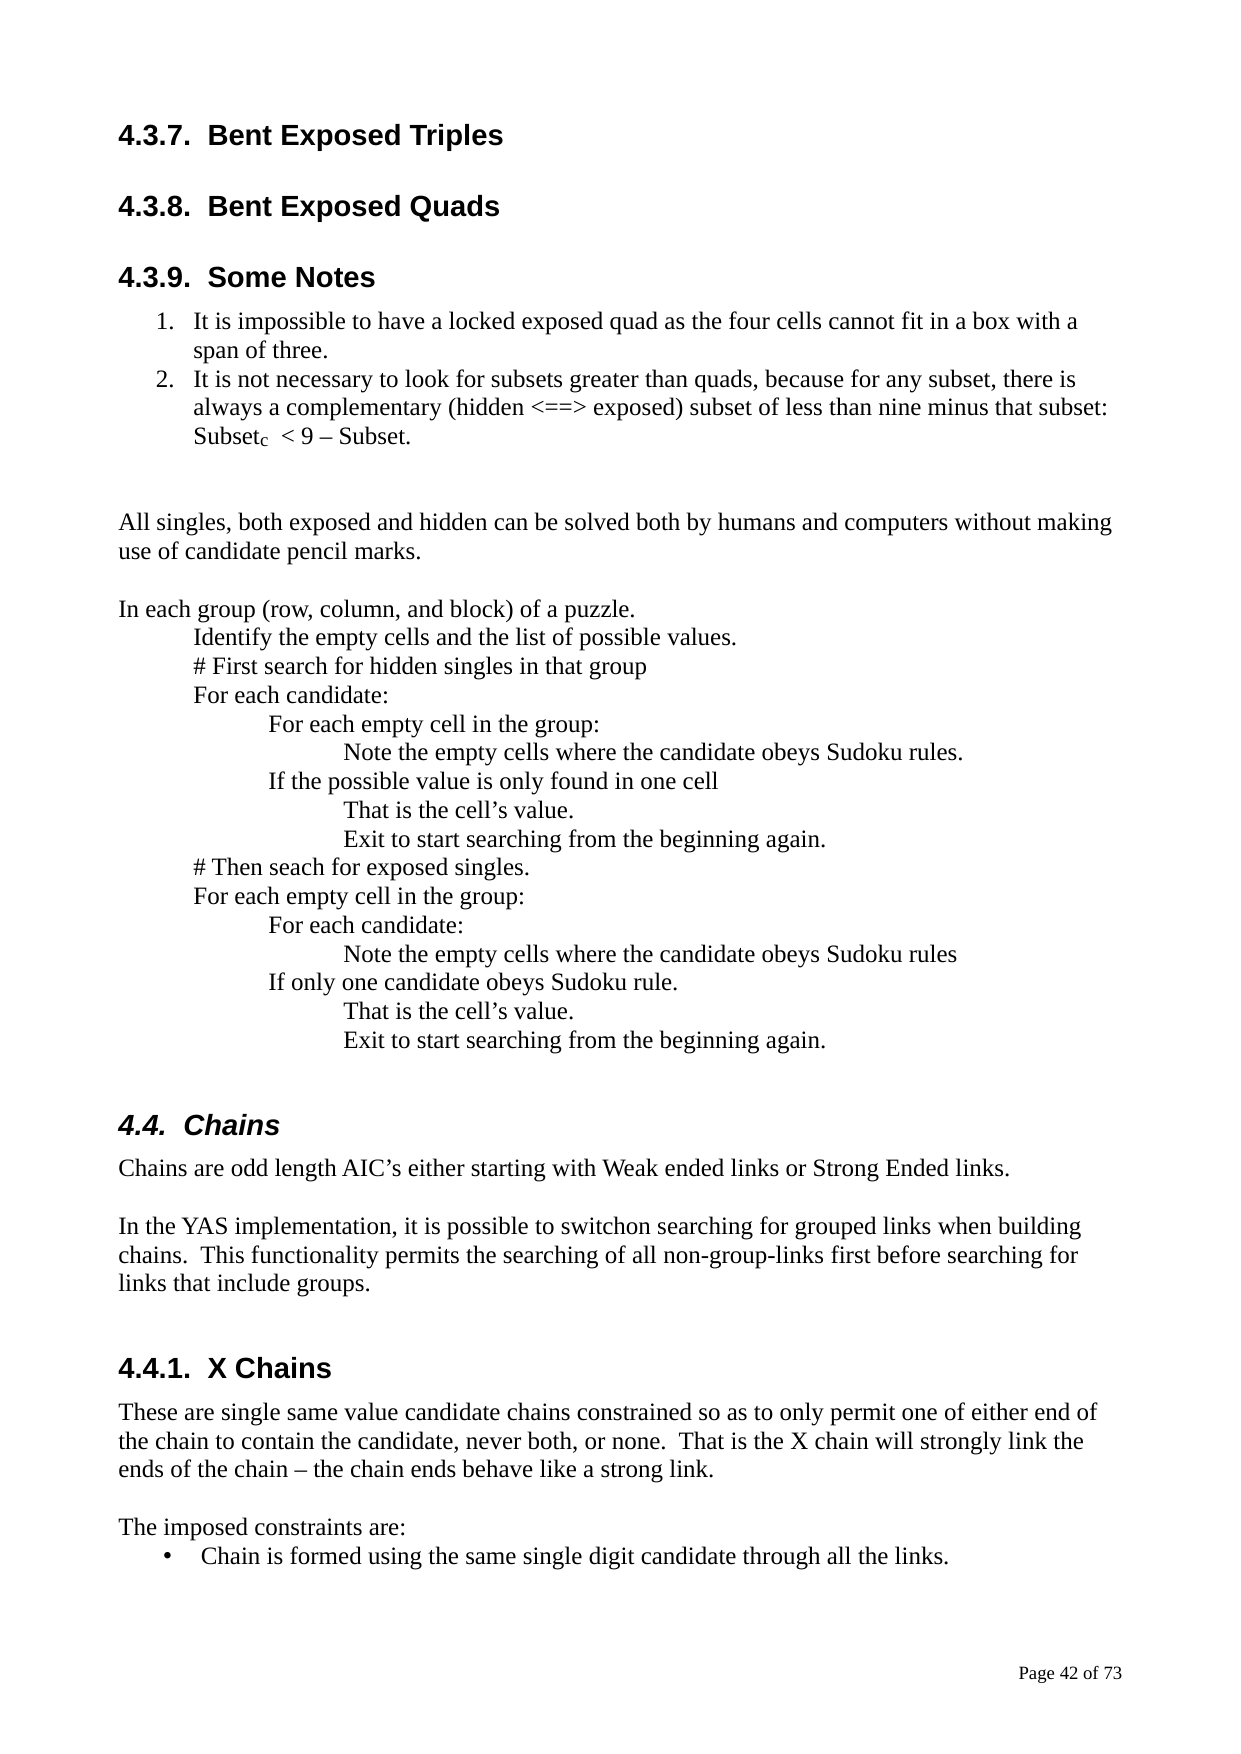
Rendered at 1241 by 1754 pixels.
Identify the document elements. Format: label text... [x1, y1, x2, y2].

text For each empty cell in the group: [118, 709, 1122, 737]
text For each candidate: [118, 910, 1122, 939]
subtitle Chains [118, 1107, 1122, 1141]
text These are single same value candidate chains constrained so as to only permit one of either end of the chain to contain the candidate, never both, or none. That is the X chain will strongly link the ends of the chain – the chain ends behave like a strong link. [118, 1397, 1122, 1483]
text If only one candidate obeys Sudoku rule. [118, 967, 1122, 996]
text In each group (row, column, and block) of a puzzle. [118, 594, 1122, 622]
subtitle Bent Exposed Triples [118, 118, 1122, 152]
text For each empty cell in the group: [118, 881, 1122, 910]
text Exit to start searching from the beginning again. [118, 1025, 1122, 1054]
text Note the empty cells where the candidate obeys Sudoku rules [118, 939, 1122, 967]
text That is the cell’s value. [118, 795, 1122, 824]
text # First search for hidden singles in that group [118, 651, 1122, 680]
text For each candidate: [118, 680, 1122, 709]
text Exit to start searching from the beginning again. [118, 824, 1122, 852]
list Chain is formed using the same single digit candidate through all the links. [163, 1541, 1122, 1569]
list It is not necessary to look for subsets greater than quads, because for any subset, there is always a complementary (hidden <==> exposed) subset of less than nine minus that subset: Subsetc < 9 – Subset. [156, 364, 1122, 450]
subtitle X Chains [118, 1351, 1122, 1384]
text Chains are odd length AIC’s either starting with Weak ended links or Strong Ended links. [118, 1153, 1122, 1182]
list It is impossible to have a locked exposed quad as the four cells cannot fit in a box with a span of three. [156, 306, 1122, 364]
subtitle Some Notes [118, 260, 1122, 294]
text In the YAS implementation, it is possible to switchon searching for grouped links when building chains. This functionality permits the searching of all non-group-links first before searching for links that include groups. [118, 1211, 1122, 1297]
text All singles, both exposed and hidden can be solved both by humans and computers without making use of candidate pencil marks. [118, 507, 1122, 565]
text # Then seach for exposed singles. [118, 852, 1122, 881]
subtitle Bent Exposed Quads [118, 189, 1122, 223]
text Note the empty cells where the candidate obeys Sudoku rules. [118, 737, 1122, 766]
text The imposed constraints are: [118, 1512, 1122, 1541]
text Identify the empty cells and the list of possible values. [118, 622, 1122, 651]
text That is the cell’s value. [118, 996, 1122, 1025]
text If the possible value is only found in one cell [118, 766, 1122, 795]
